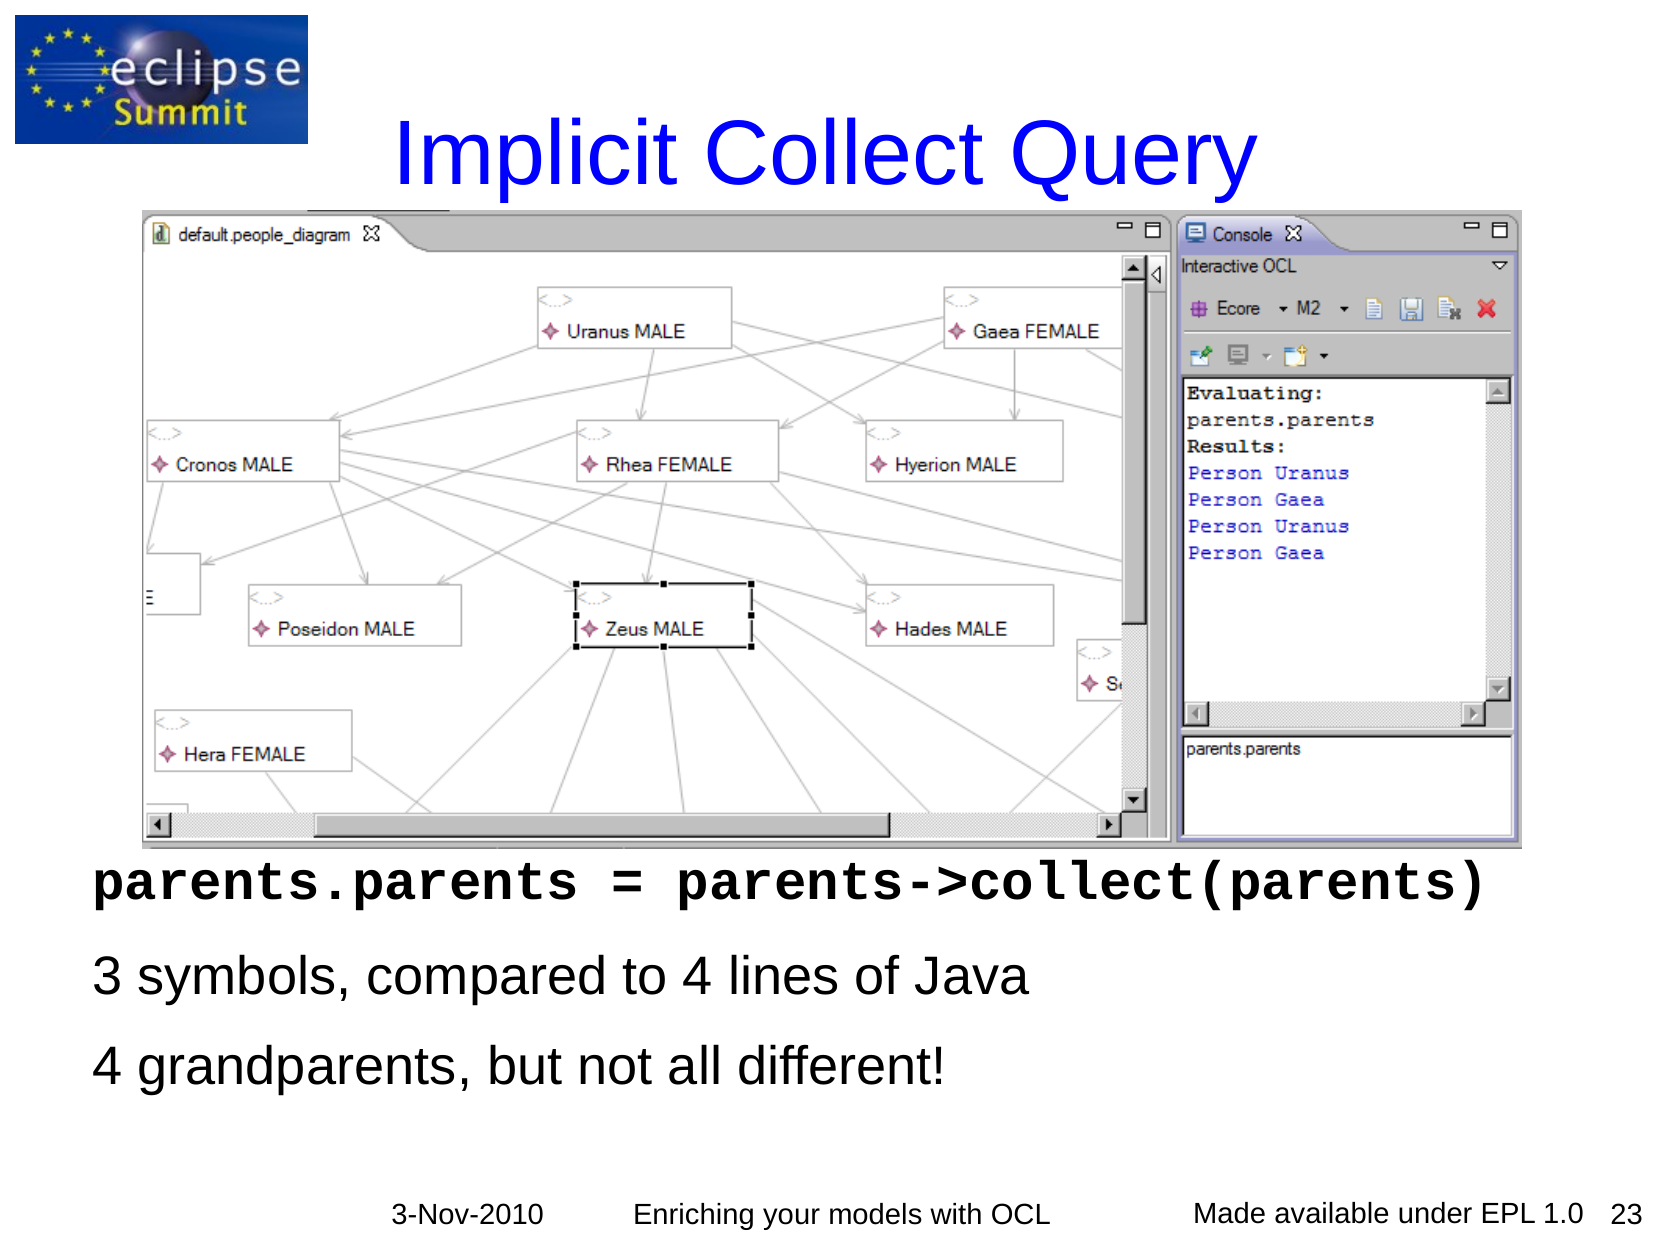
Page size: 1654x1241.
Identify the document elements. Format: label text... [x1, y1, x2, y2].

picture [142, 210, 1522, 849]
list parents.parents = parents->collect(parents) 3 symbols, compared to 4 lines of Java 4 grandparents, but not all different! [92, 854, 1581, 1097]
picture [15, 15, 308, 144]
title Implicit Collect Query [82, 56, 1571, 250]
